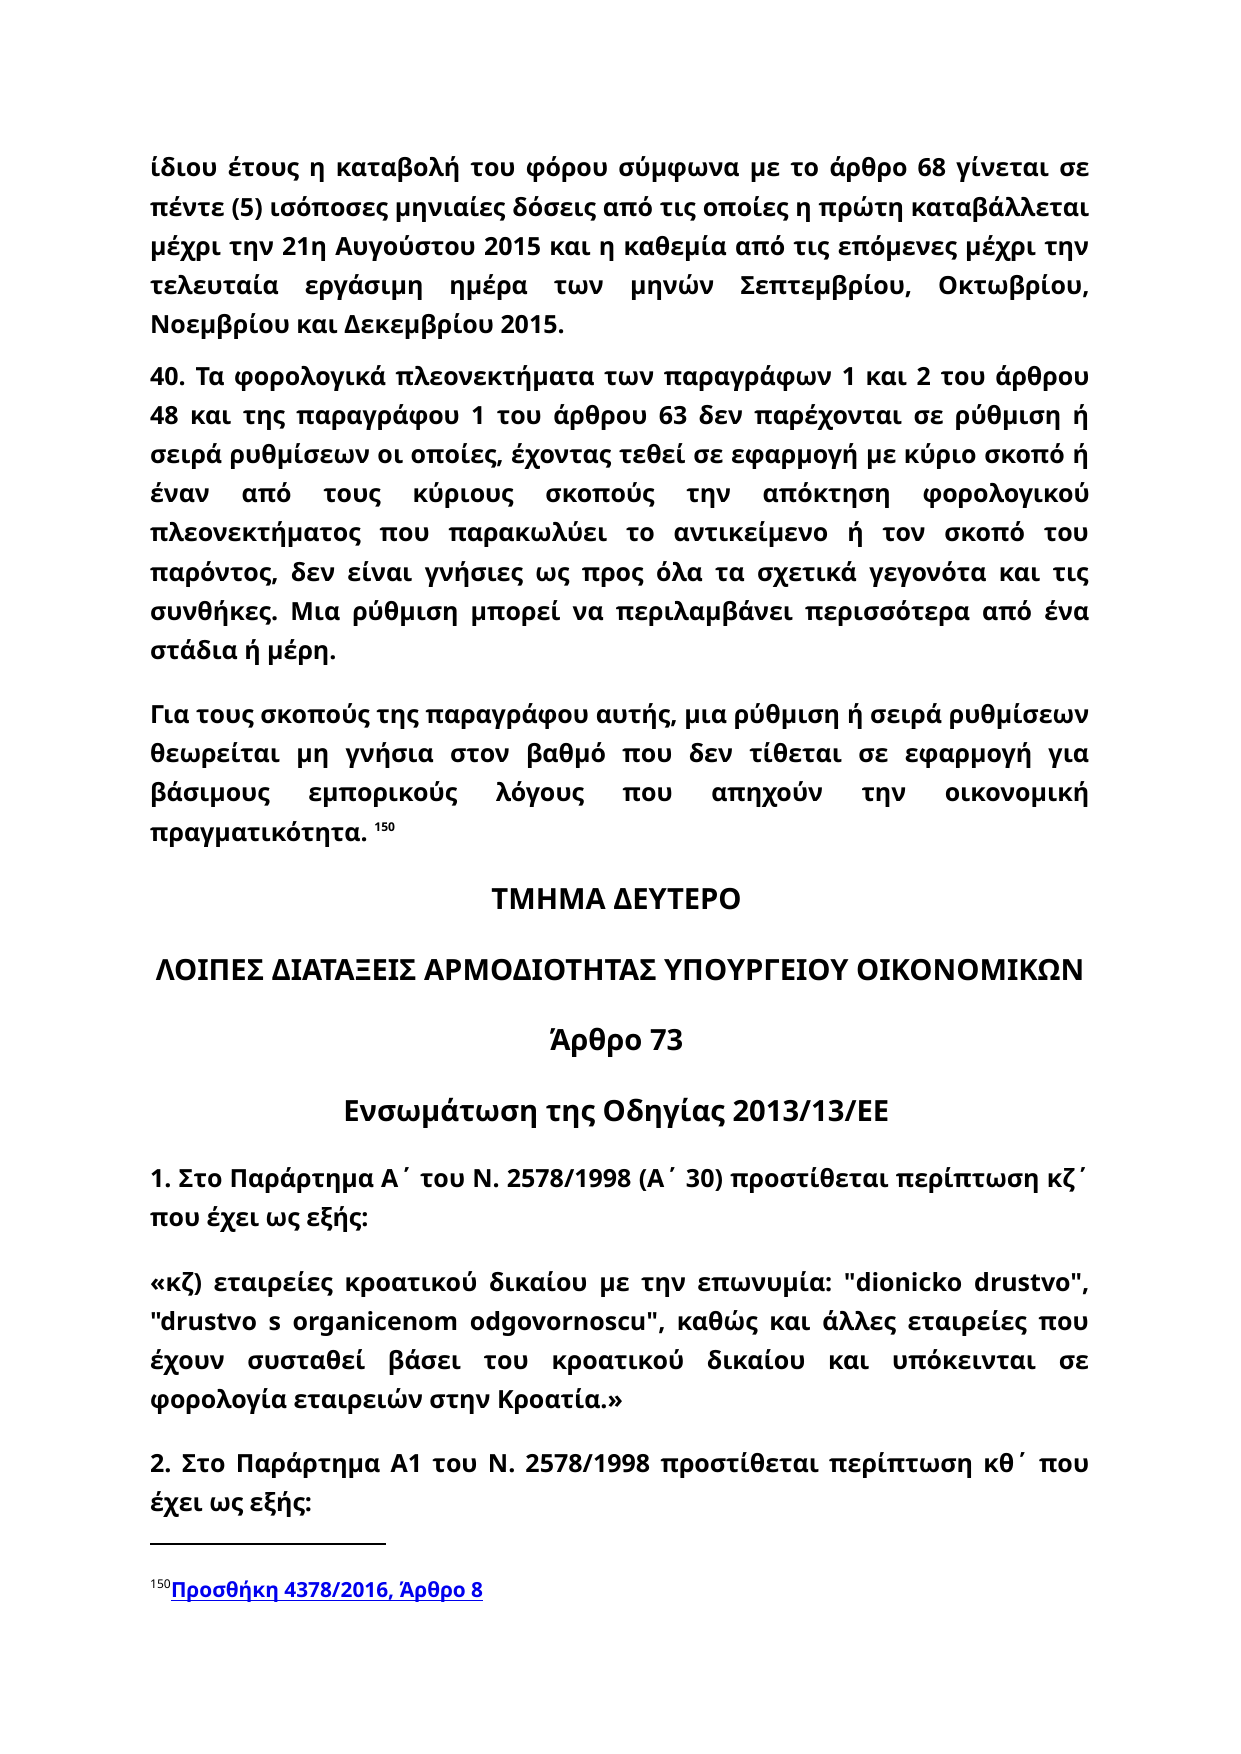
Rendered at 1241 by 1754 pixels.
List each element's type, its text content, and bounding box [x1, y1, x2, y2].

text 40. Τα φορολογικά πλεονεκτήματα των παραγράφων 1 και 2 του άρθρου 48 και της παραγράφου 1 του άρθρου 63 δεν παρέχονται σε ρύθμιση ή σειρά ρυθμίσεων οι οποίες, έχοντας τεθεί σε εφαρμογή με κύριο σκοπό ή έναν από τους κύριους σκοπούς την απόκτηση φορολογικού πλεονεκτήματος που παρακωλύει το αντικείμενο ή τον σκοπό του παρόντος, δεν είναι γνήσιες ως προς όλα τα σχετικά γεγονότα και τις συνθήκες. Μια ρύθμιση μπορεί να περιλαμβάνει περισσότερα από ένα στάδια ή μέρη. [150, 358, 1090, 667]
text Προσθήκη 4378/2016, Άρθρο 8 [150, 1576, 1090, 1604]
text 2. Στο Παράρτημα Α1 του Ν. 2578/1998 προστίθεται περίπτωση κθ΄ που έχει ως εξής: [150, 1446, 1090, 1519]
text 1. Στο Παράρτημα Α΄ του Ν. 2578/1998 (Α΄ 30) προστίθεται περίπτωση κζ΄ που έχει ως εξής: [150, 1161, 1090, 1234]
text ίδιου έτους η καταβολή του φόρου σύμφωνα με το άρθρο 68 γίνεται σε πέντε (5) ισόποσες μηνιαίες δόσεις από τις οποίες η πρώτη καταβάλλεται μέχρι την 21η Αυγούστου 2015 και η καθεμία από τις επόμενες μέχρι την τελευταία εργάσιμη ημέρα των μηνών Σεπτεμβρίου, Οκτωβρίου, Νοεμβρίου και Δεκεμβρίου 2015. [150, 150, 1090, 341]
text «κζ) εταιρείες κροατικού δικαίου με την επωνυμία: "dionicko drustvo", "drustvo s organicenom odgovornoscu", καθώς και άλλες εταιρείες που έχουν συσταθεί βάσει του κροατικού δικαίου και υπόκεινται σε φορολογία εταιρειών στην Κροατία.» [150, 1264, 1090, 1416]
subtitle Ενσωμάτωση της Οδηγίας 2013/13/ΕΕ [150, 1090, 1090, 1130]
subtitle Άρθρο 73 [150, 1019, 1090, 1059]
text Για τους σκοπούς της παραγράφου αυτής, μια ρύθμιση ή σειρά ρυθμίσεων θεωρείται μη γνήσια στον βαθμό που δεν τίθεται σε εφαρμογή για βάσιμους εμπορικούς λόγους που απηχούν την οικονομική πραγματικότητα. [150, 697, 1090, 848]
subtitle ΤΜΗΜΑ ΔΕΥΤΕΡΟ [150, 878, 1090, 918]
subtitle ΛΟΙΠΕΣ ΔΙΑΤΑΞΕΙΣ ΑΡΜΟΔΙΟΤΗΤΑΣ ΥΠΟΥΡΓΕΙΟΥ ΟΙΚΟΝΟΜΙΚΩΝ [150, 949, 1090, 989]
